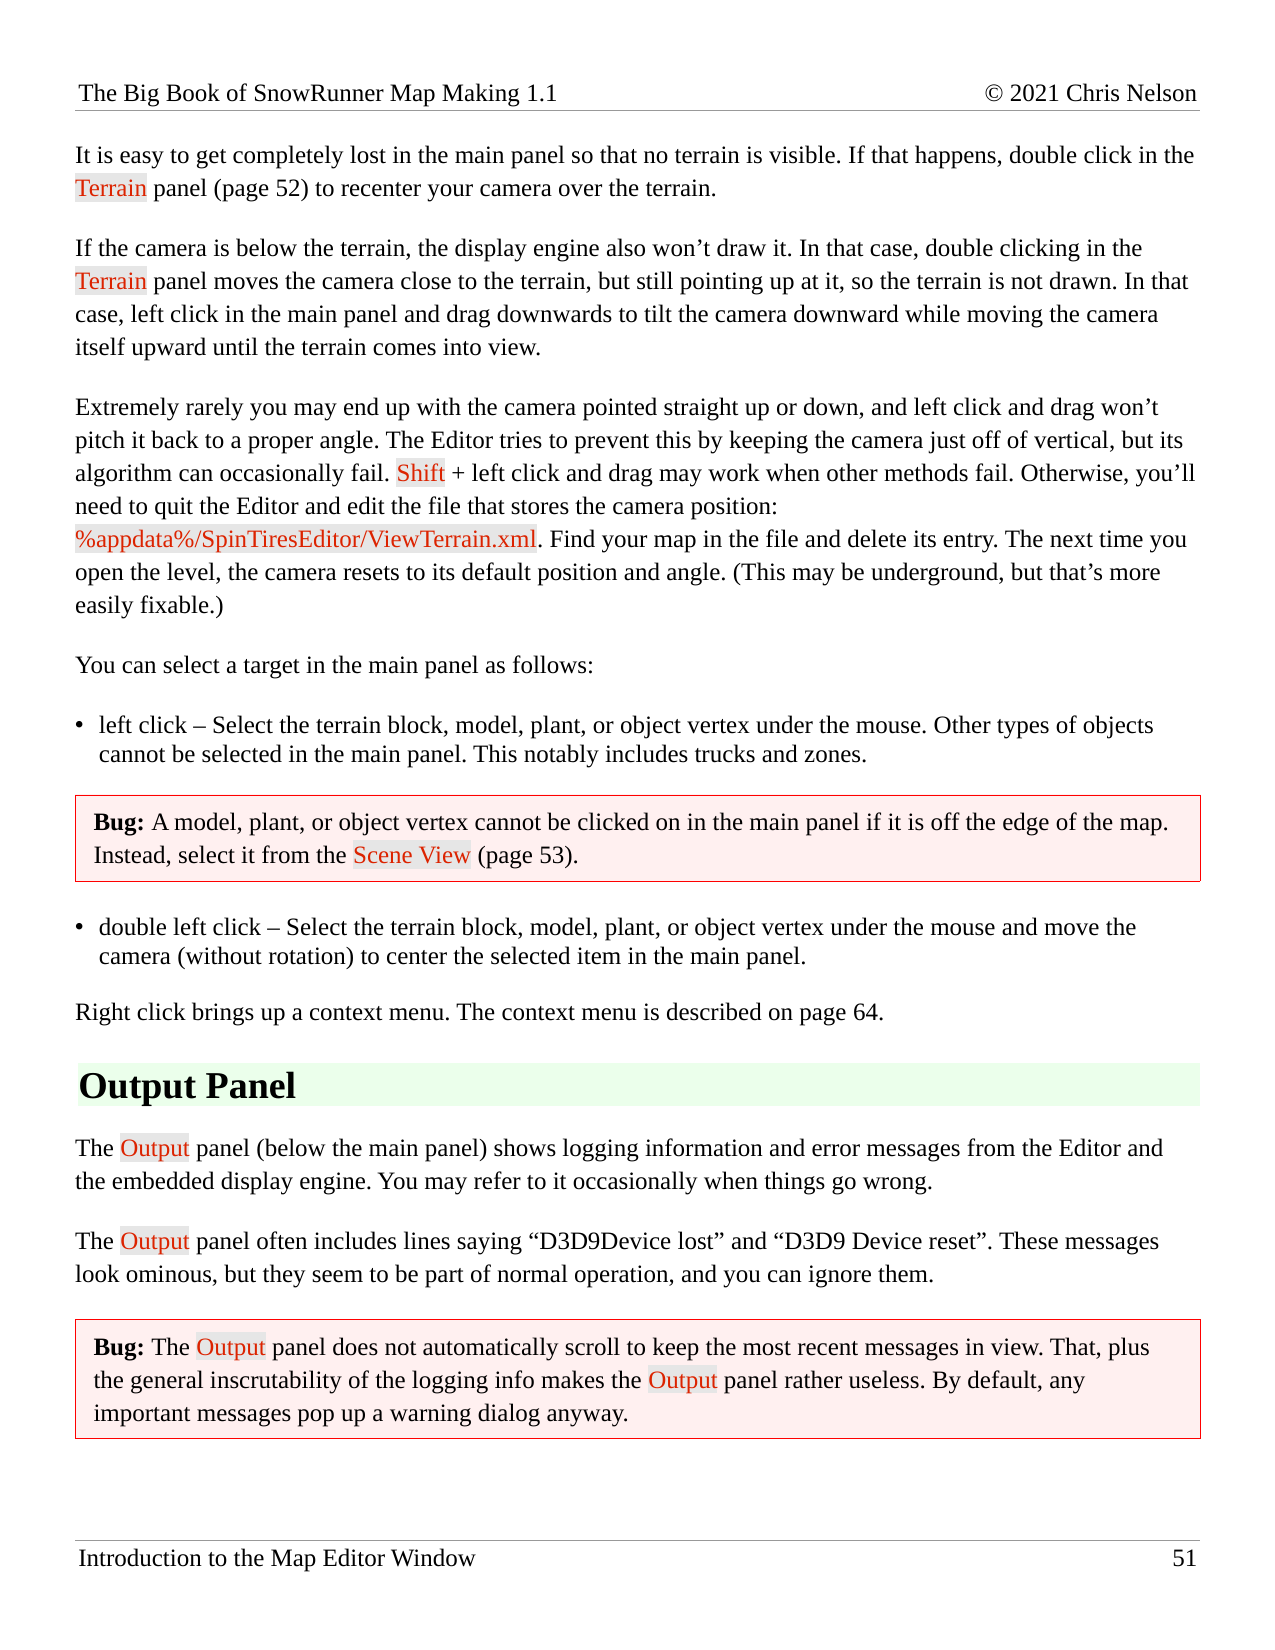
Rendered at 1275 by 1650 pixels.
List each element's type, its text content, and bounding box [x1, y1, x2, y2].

text The Output panel often includes lines saying “D3D9Device lost” and “D3D9 Device reset”. These messages look ominous, but they seem to be part of normal operation, and you can ignore them. [75, 1226, 1200, 1288]
text Right click brings up a context menu. The context menu is described on page 64. [75, 997, 1200, 1025]
text If the camera is below the terrain, the display engine also won’t draw it. In that case, double clicking in the Terrain panel moves the camera close to the terrain, but still pointing up at it, so the terrain is not drawn. In that case, left click in the main panel and drag downwards to tilt the camera downward while moving the camera itself upward until the terrain comes into view. [75, 233, 1200, 361]
text The Output panel (below the main panel) shows logging information and error messages from the Editor and the embedded display engine. You may refer to it occasionally when things go wrong. [75, 1133, 1200, 1195]
list double left click – Select the terrain block, model, plant, or object vertex under the mouse and move the camera (without rotation) to center the selected item in the main panel. [75, 912, 1200, 970]
text It is easy to get completely lost in the main panel so that no terrain is visible. If that happens, double click in the Terrain panel (page 52) to recenter your camera over the terrain. [75, 140, 1200, 202]
text Extremely rarely you may end up with the camera pointed straight up or down, and left click and drag won’t pitch it back to a proper angle. The Editor tries to prevent this by keeping the camera just off of vertical, but its algorithm can occasionally fail. Shift + left click and drag may work when other methods fail. Otherwise, you’ll need to quit the Editor and edit the file that stores the camera position: %appdata%/SpinTiresEditor/ViewTerrain.xml. Find your map in the file and delete its entry. The next time you open the level, the camera resets to its default position and angle. (This may be underground, but that’s more easily fixable.) [75, 392, 1200, 619]
list The Output panel does not automatically scroll to keep the most recent messages in view. That, plus the general inscrutability of the logging info makes the Output panel rather useless. By default, any important messages pop up a warning dialog anyway. [76, 1320, 1200, 1438]
list A model, plant, or object vertex cannot be clicked on in the main panel if it is off the edge of the map. Instead, select it from the Scene View (page 53). [76, 796, 1200, 881]
subtitle Output Panel [78, 1063, 1200, 1106]
text You can select a target in the main panel as follows: [75, 650, 1200, 679]
list left click – Select the terrain block, model, plant, or object vertex under the mouse. Other types of objects cannot be selected in the main panel. This notably includes trucks and zones. [75, 710, 1200, 768]
